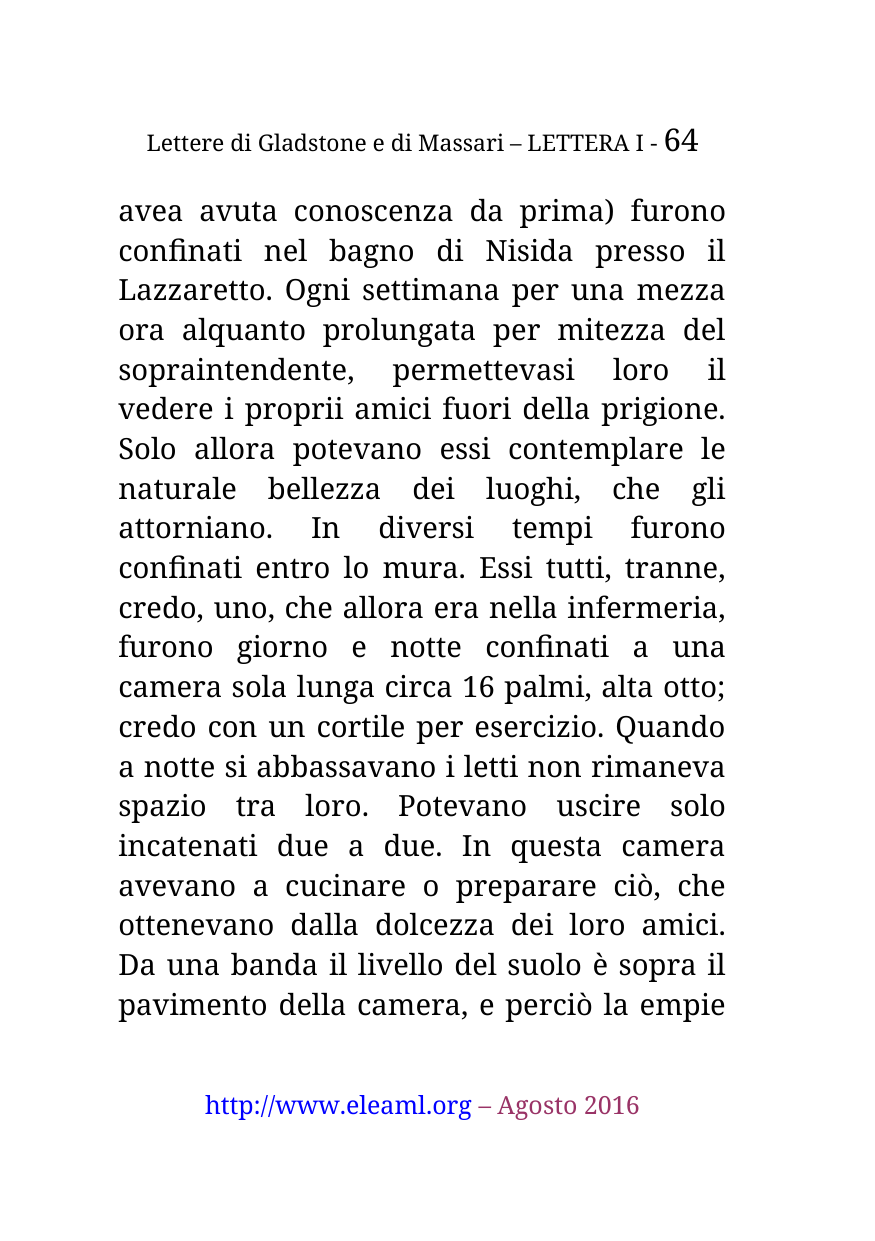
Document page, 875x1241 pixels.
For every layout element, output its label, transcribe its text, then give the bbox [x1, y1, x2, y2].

text avea avuta conoscenza da prima) furono confinati nel bagno di Nisida presso il Lazzaretto. Ogni settimana per una mezza ora alquanto prolungata per mitezza del sopraintendente, permettevasi loro il vedere i proprii amici fuori della prigione. Solo allora potevano essi contemplare le naturale bellezza dei luoghi, che gli attorniano. In diversi tempi furono confinati entro lo mura. Essi tutti, tranne, credo, uno, che allora era nella infermeria, furono giorno e notte confinati a una camera sola lunga circa 16 palmi, alta otto; credo con un cortile per esercizio. Quando a notte si abbassavano i letti non rimaneva spazio tra loro. Potevano uscire solo incatenati due a due. In questa camera avevano a cucinare o preparare ciò, che ottenevano dalla dolcezza dei loro amici. Da una banda il livello del suolo è sopra il pavimento della camera, e perciò la empie [118, 190, 726, 1024]
